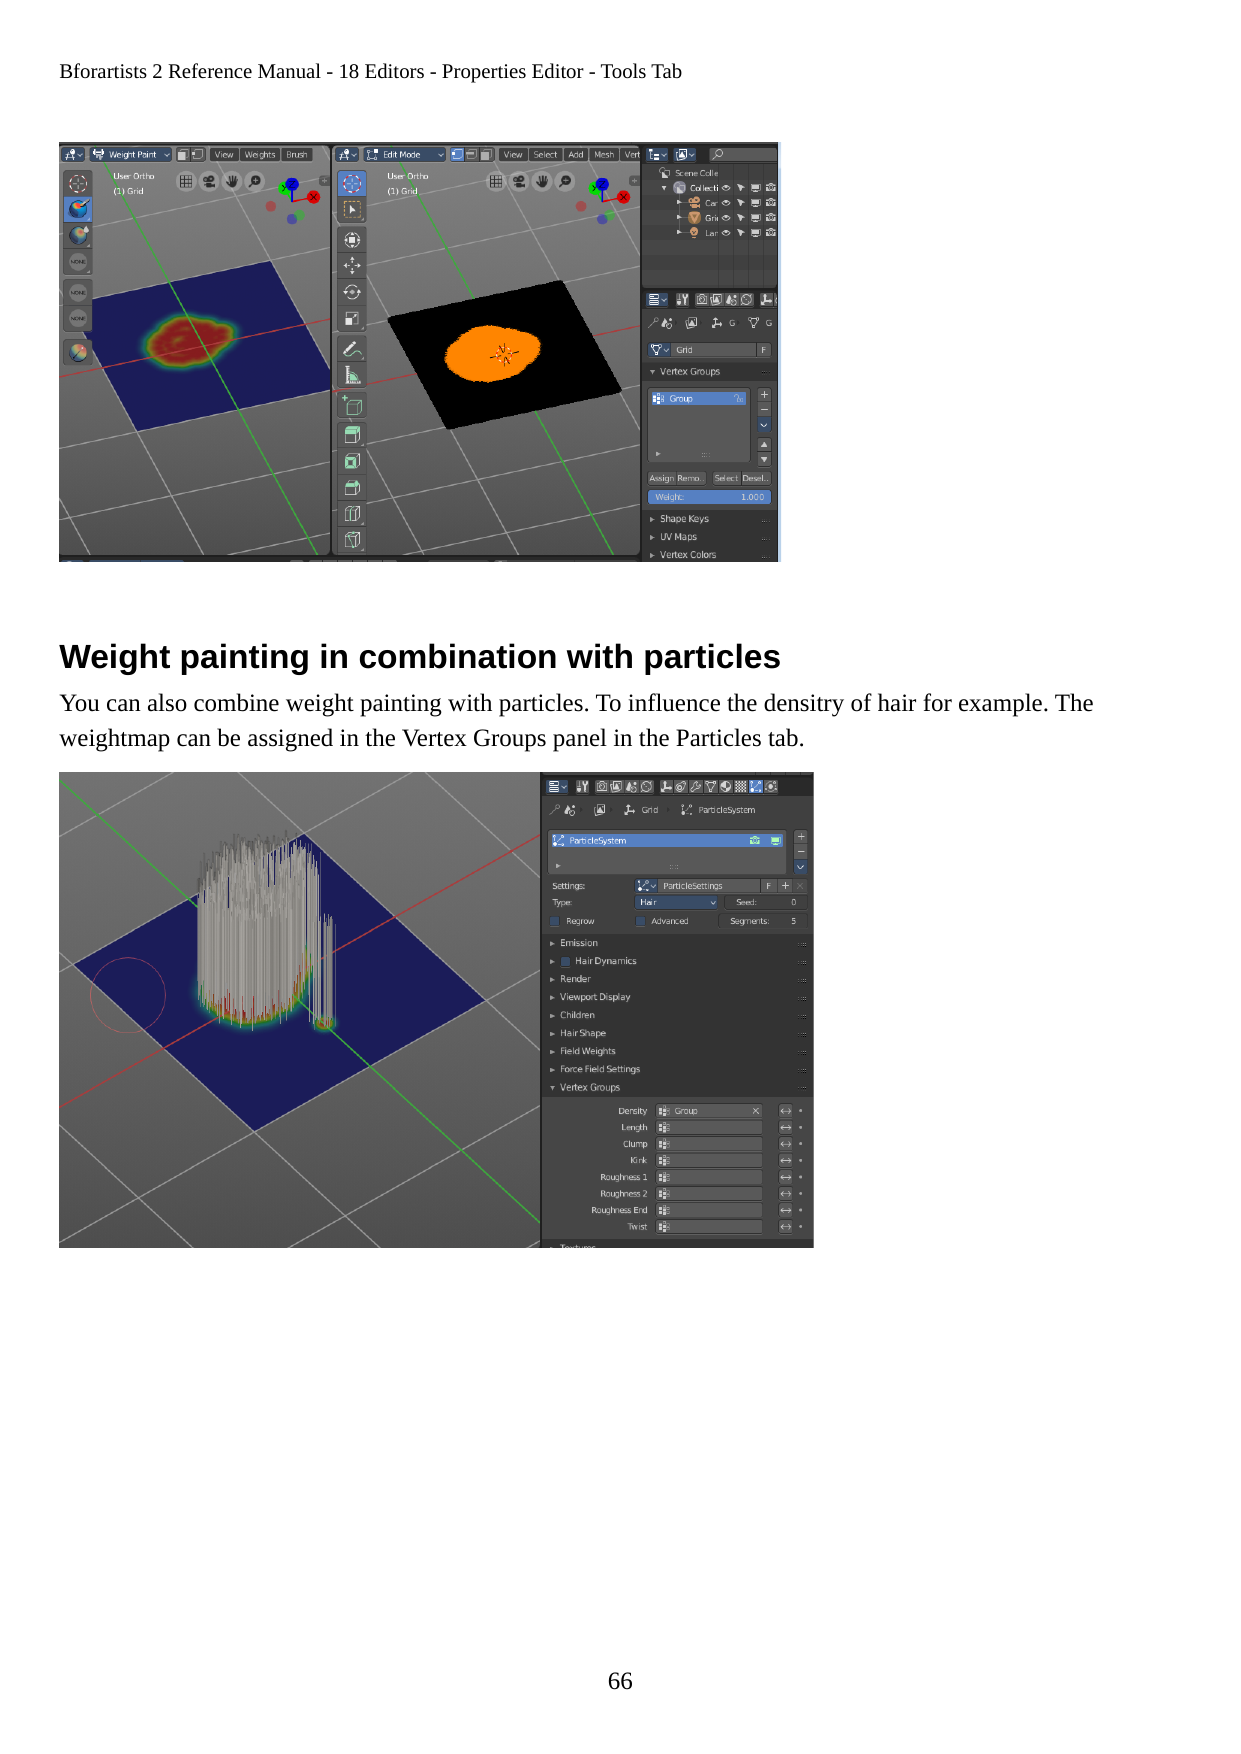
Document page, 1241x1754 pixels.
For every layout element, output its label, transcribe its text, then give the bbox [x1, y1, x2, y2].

picture [59, 772, 814, 1248]
subtitle Weight painting in combination with particles [59, 637, 1181, 676]
text You can also combine weight painting with particles. To influence the densitry of hair for example. The weightmap can be assigned in the Vertex Groups panel in the Particles tab. [59, 688, 1181, 752]
picture [59, 142, 782, 562]
